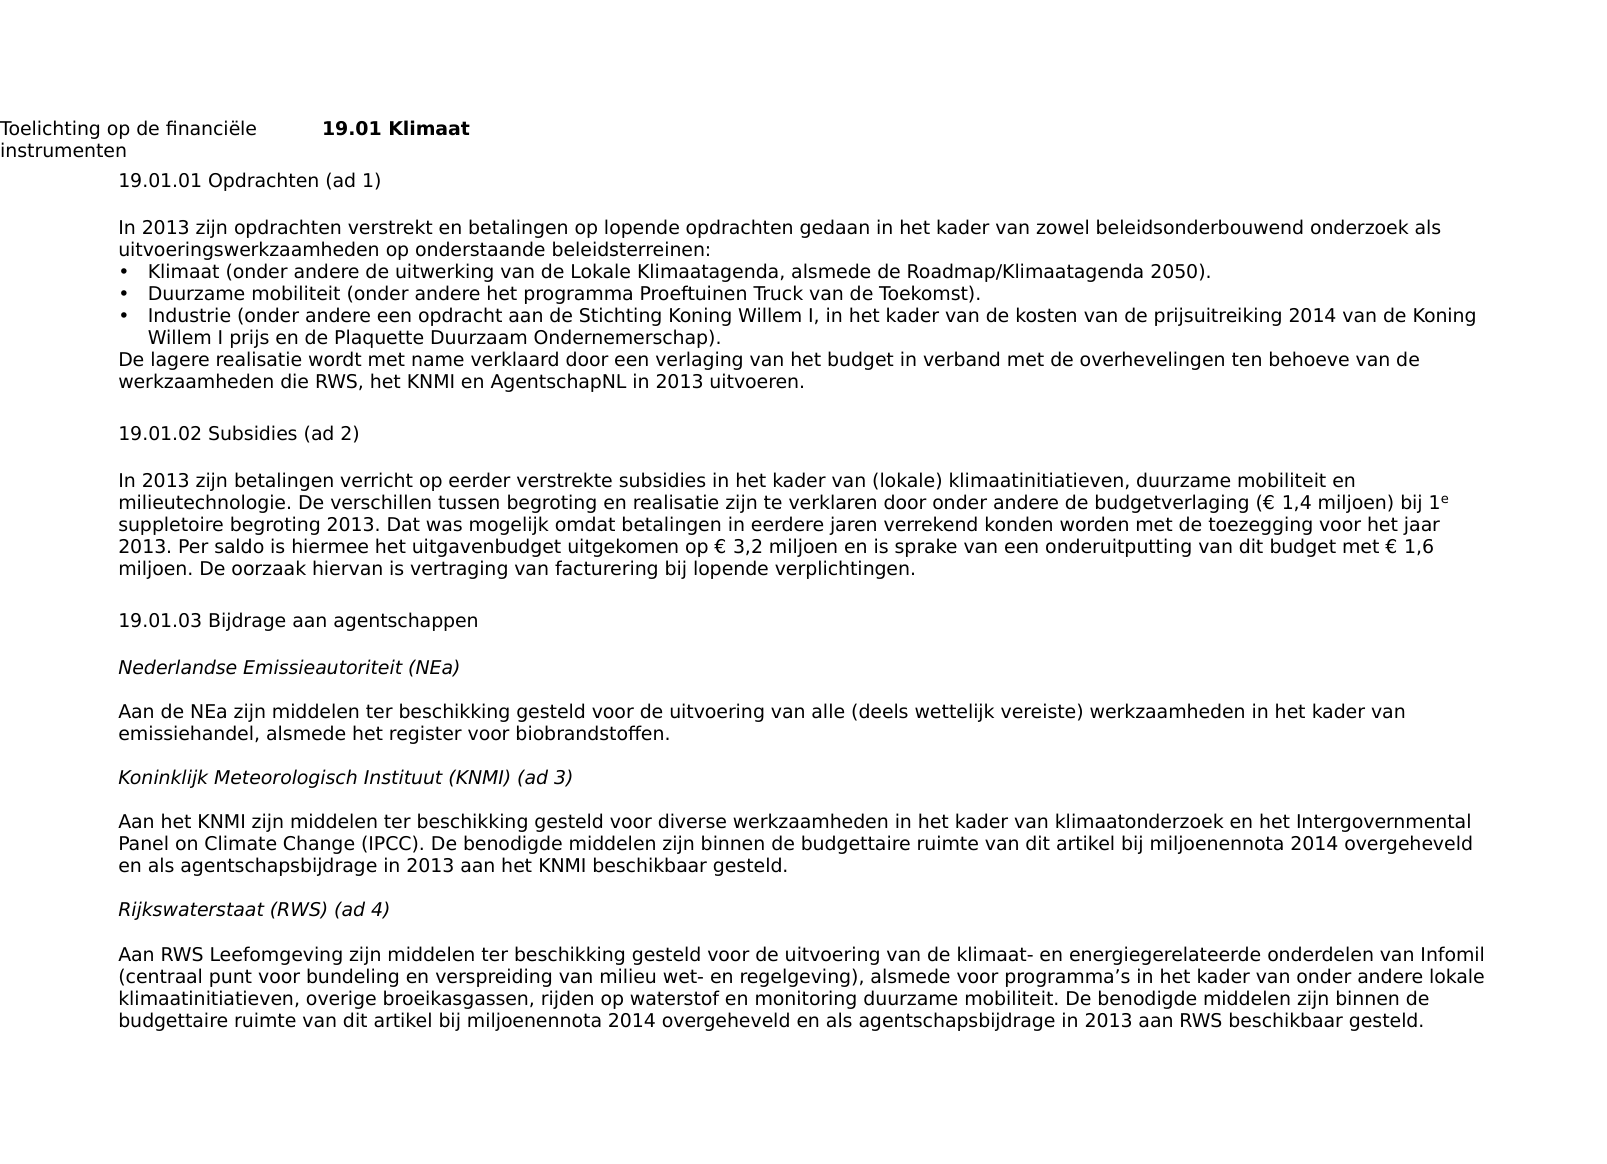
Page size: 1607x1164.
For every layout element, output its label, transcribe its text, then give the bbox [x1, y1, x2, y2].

subtitle 19.01 Klimaat [322, 118, 1488, 140]
text In 2013 zijn betalingen verricht op eerder verstrekte subsidies in het kader van (lokale) klimaatinitiatieven, duurzame mobiliteit en milieutechnologie. De verschillen tussen begroting en realisatie zijn te verklaren door onder andere de budgetverlaging (€ 1,4 miljoen) bij 1e suppletoire begroting 2013. Dat was mogelijk omdat betalingen in eerdere jaren verrekend konden worden met de toezegging voor het jaar 2013. Per saldo is hiermee het uitgavenbudget uitgekomen op € 3,2 miljoen en is sprake van een onderuitputting van dit budget met € 1,6 miljoen. De oorzaak hiervan is vertraging van facturering bij lopende verplichtingen. [118, 470, 1488, 580]
text • Klimaat (onder andere de uitwerking van de Lokale Klimaatagenda, alsmede de Roadmap/Klimaatagenda 2050). [118, 261, 1488, 283]
text In 2013 zijn opdrachten verstrekt en betalingen op lopende opdrachten gedaan in het kader van zowel beleidsonderbouwend onderzoek als uitvoeringswerkzaamheden op onderstaande beleidsterreinen: [118, 217, 1488, 261]
text Toelichting op de financiële instrumenten [0, 118, 322, 162]
subtitle Nederlandse Emissieautoriteit (NEa) [118, 657, 1488, 679]
subtitle 19.01.01 Opdrachten (ad 1) [118, 170, 1488, 192]
text De lagere realisatie wordt met name verklaard door een verlaging van het budget in verband met de overhevelingen ten behoeve van de werkzaamheden die RWS, het KNMI en AgentschapNL in 2013 uitvoeren. [118, 349, 1488, 393]
subtitle Rijkswaterstaat (RWS) (ad 4) [118, 899, 1488, 921]
text Aan RWS Leefomgeving zijn middelen ter beschikking gesteld voor de uitvoering van de klimaat- en energiegerelateerde onderdelen van Infomil (centraal punt voor bundeling en verspreiding van milieu wet- en regelgeving), alsmede voor programma’s in het kader van onder andere lokale klimaatinitiatieven, overige broeikasgassen, rijden op waterstof en monitoring duurzame mobiliteit. De benodigde middelen zijn binnen de budgettaire ruimte van dit artikel bij miljoenennota 2014 overgeheveld en als agentschapsbijdrage in 2013 aan RWS beschikbaar gesteld. [118, 943, 1488, 1031]
subtitle 19.01.02 Subsidies (ad 2) [118, 423, 1488, 445]
text Aan het KNMI zijn middelen ter beschikking gesteld voor diverse werkzaamheden in het kader van klimaatonderzoek en het Intergovernmental Panel on Climate Change (IPCC). De benodigde middelen zijn binnen de budgettaire ruimte van dit artikel bij miljoenennota 2014 overgeheveld en als agentschapsbijdrage in 2013 aan het KNMI beschikbaar gesteld. [118, 811, 1488, 877]
text Aan de NEa zijn middelen ter beschikking gesteld voor de uitvoering van alle (deels wettelijk vereiste) werkzaamheden in het kader van emissiehandel, alsmede het register voor biobrandstoffen. [118, 701, 1488, 745]
text • Industrie (onder andere een opdracht aan de Stichting Koning Willem I, in het kader van de kosten van de prijsuitreiking 2014 van de Koning Willem I prijs en de Plaquette Duurzaam Ondernemerschap). [118, 305, 1488, 349]
text • Duurzame mobiliteit (onder andere het programma Proeftuinen Truck van de Toekomst). [118, 283, 1488, 305]
subtitle 19.01.03 Bijdrage aan agentschappen [118, 610, 1488, 632]
subtitle Koninklijk Meteorologisch Instituut (KNMI) (ad 3) [118, 767, 1488, 789]
